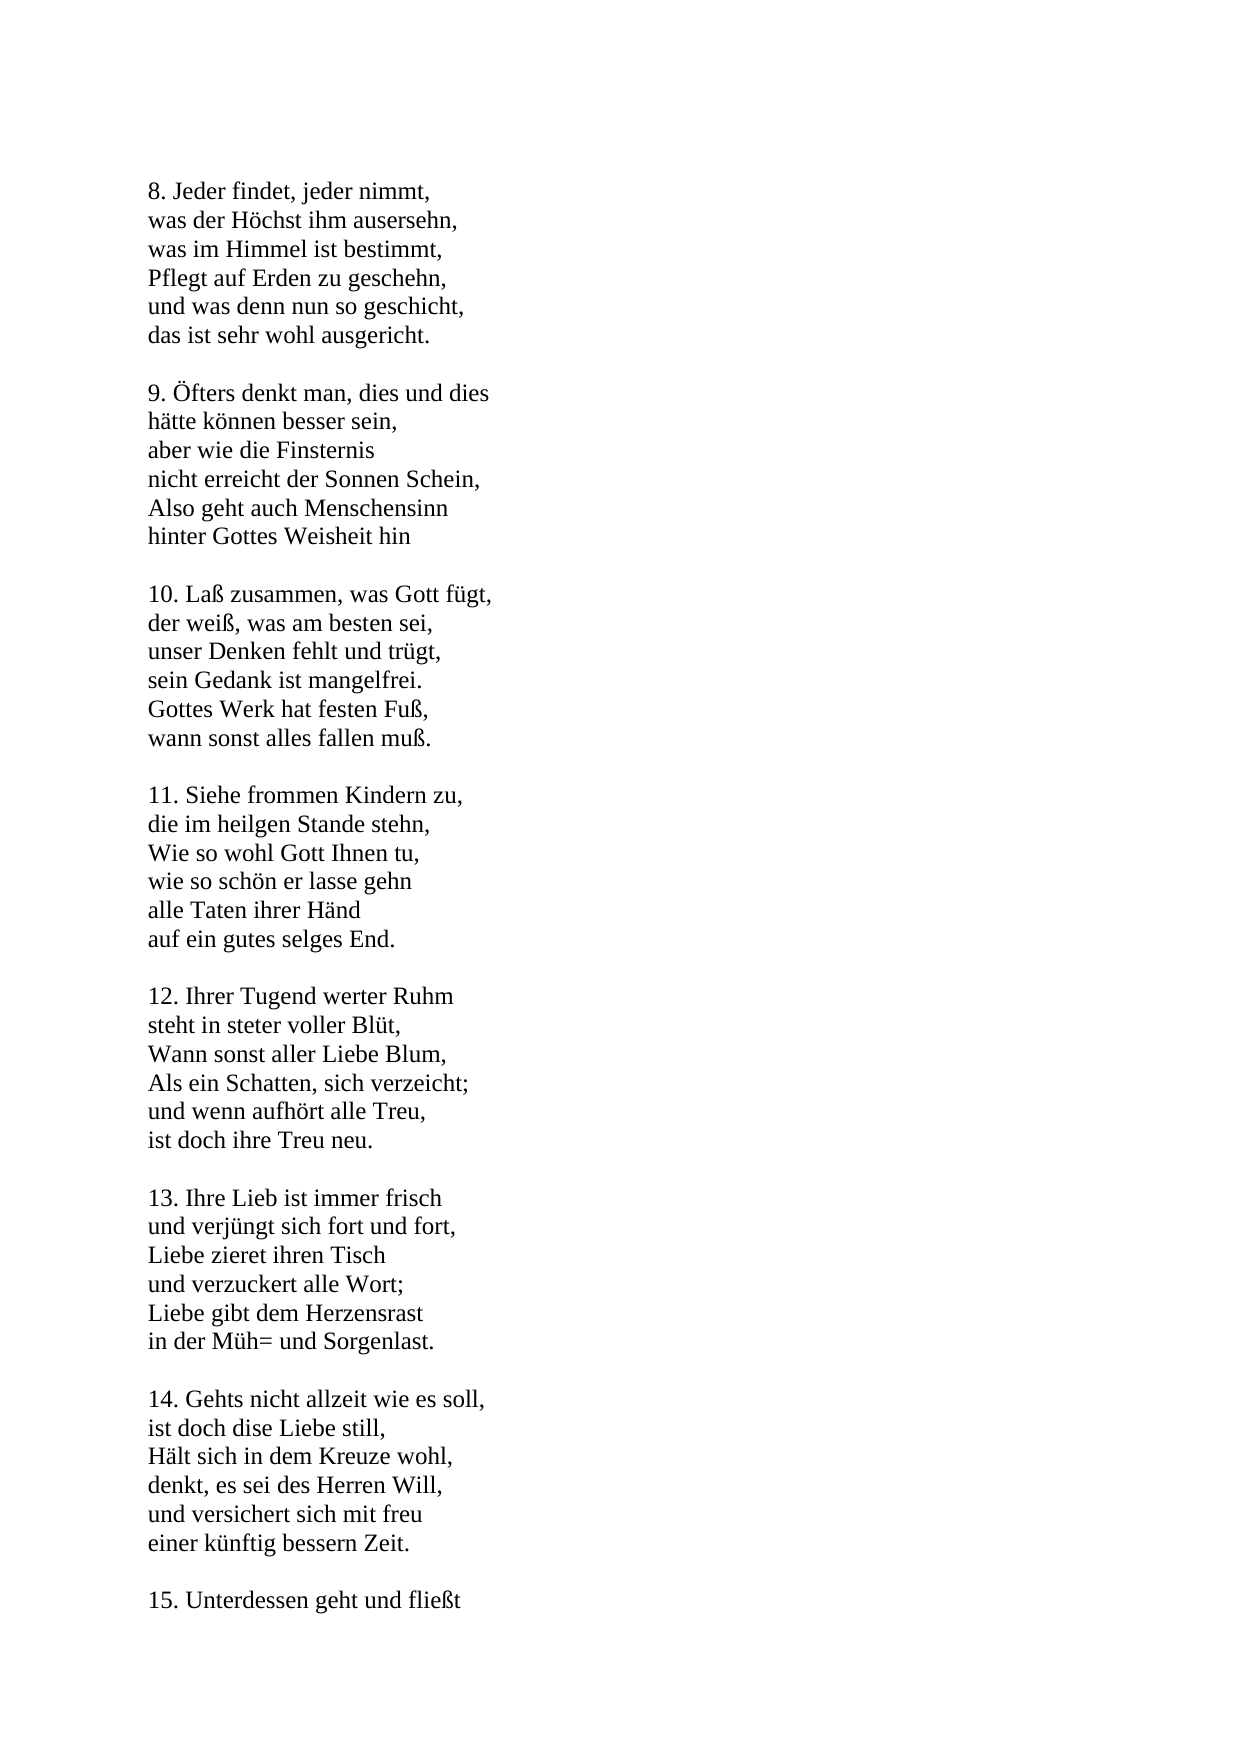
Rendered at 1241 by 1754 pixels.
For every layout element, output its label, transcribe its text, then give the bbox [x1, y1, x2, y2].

text der weiß, was am besten sei, [148, 608, 1093, 636]
text Wann sonst aller Liebe Blum, [148, 1039, 1093, 1068]
text 8. Jeder findet, jeder nimmt, [148, 176, 1093, 205]
text in der Müh= und Sorgenlast. [148, 1326, 1093, 1355]
text Also geht auch Menschensinn [148, 493, 1093, 521]
text wie so schön er lasse gehn [148, 866, 1093, 895]
text und verzuckert alle Wort; [148, 1269, 1093, 1298]
text unser Denken fehlt und trügt, [148, 636, 1093, 665]
text einer künftig bessern Zeit. [148, 1528, 1093, 1556]
text und wenn aufhört alle Treu, [148, 1096, 1093, 1125]
text sein Gedank ist mangelfrei. [148, 665, 1093, 694]
text 12. Ihrer Tugend werter Ruhm [148, 981, 1093, 1010]
text 11. Siehe frommen Kindern zu, [148, 780, 1093, 809]
text Pflegt auf Erden zu geschehn, [148, 263, 1093, 291]
text die im heilgen Stande stehn, [148, 809, 1093, 838]
text Hält sich in dem Kreuze wohl, [148, 1441, 1093, 1470]
text 9. Öfters denkt man, dies und dies [148, 378, 1093, 406]
text auf ein gutes selges End. [148, 924, 1093, 953]
text hätte können besser sein, [148, 406, 1093, 435]
text was im Himmel ist bestimmt, [148, 234, 1093, 263]
text ist doch dise Liebe still, [148, 1413, 1093, 1441]
text Wie so wohl Gott Ihnen tu, [148, 838, 1093, 866]
text ist doch ihre Treu neu. [148, 1125, 1093, 1154]
text 10. Laß zusammen, was Gott fügt, [148, 579, 1093, 608]
text Liebe gibt dem Herzensrast [148, 1298, 1093, 1326]
text und was denn nun so geschicht, [148, 291, 1093, 320]
text und versichert sich mit freu [148, 1499, 1093, 1528]
text und verjüngt sich fort und fort, [148, 1211, 1093, 1240]
text alle Taten ihrer Händ [148, 895, 1093, 924]
text was der Höchst ihm ausersehn, [148, 205, 1093, 234]
text nicht erreicht der Sonnen Schein, [148, 464, 1093, 493]
text das ist sehr wohl ausgericht. [148, 320, 1093, 349]
text denkt, es sei des Herren Will, [148, 1470, 1093, 1499]
text 14. Gehts nicht allzeit wie es soll, [148, 1384, 1093, 1413]
text wann sonst alles fallen muß. [148, 723, 1093, 751]
text Liebe zieret ihren Tisch [148, 1240, 1093, 1269]
text Gottes Werk hat festen Fuß, [148, 694, 1093, 723]
text hinter Gottes Weisheit hin [148, 521, 1093, 550]
text aber wie die Finsternis [148, 435, 1093, 464]
text 15. Unterdessen geht und fließt [148, 1585, 1093, 1614]
text steht in steter voller Blüt, [148, 1010, 1093, 1039]
text Als ein Schatten, sich verzeicht; [148, 1068, 1093, 1096]
text 13. Ihre Lieb ist immer frisch [148, 1183, 1093, 1211]
